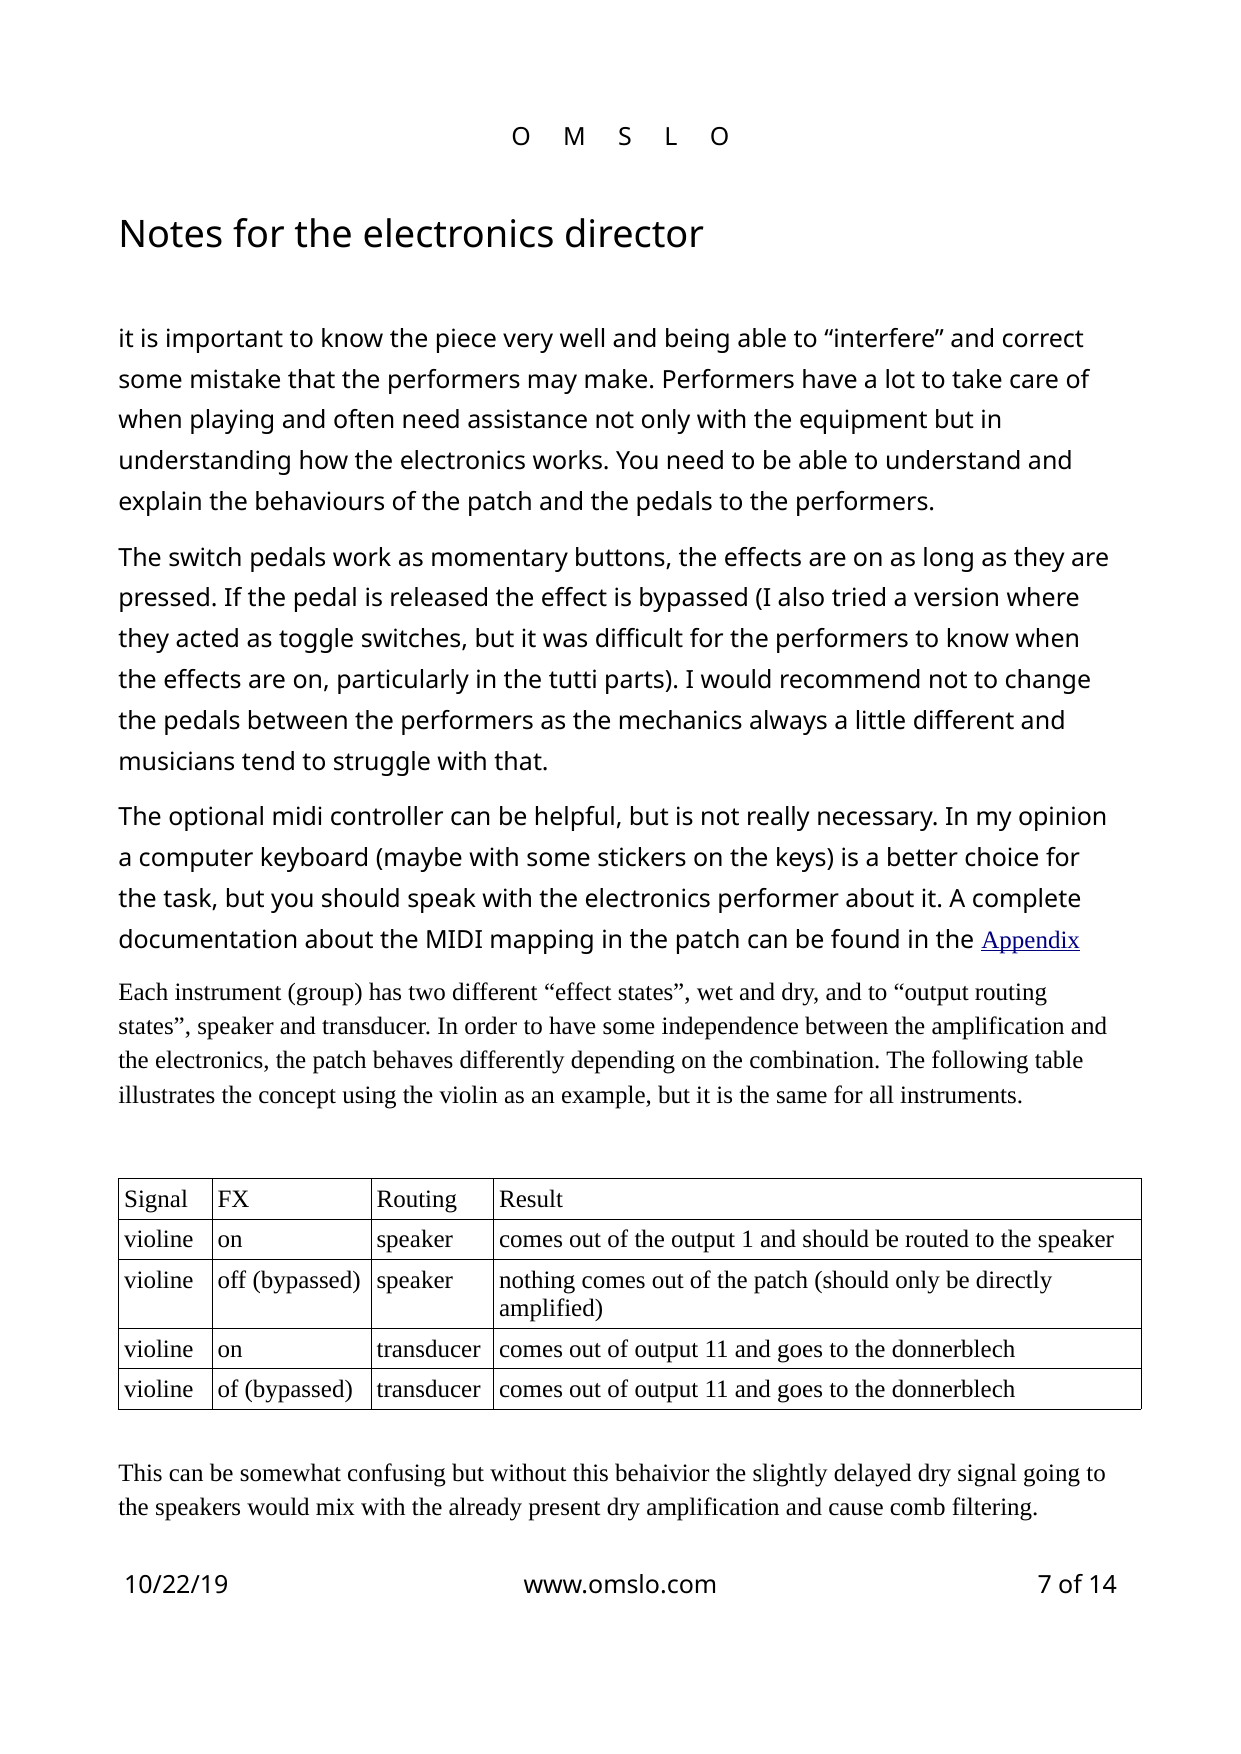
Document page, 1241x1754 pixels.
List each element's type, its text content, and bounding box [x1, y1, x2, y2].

table_cell transducer [372, 1329, 493, 1368]
text it is important to know the piece very well and being able to “interfere” and correct some mistake that the performers may make. Performers have a lot to take care of when playing and often need assistance not only with the equipment but in understanding how the electronics works. You need to be able to understand and explain the behaviours of the patch and the pedals to the performers. [118, 320, 1122, 518]
table_cell on [213, 1329, 371, 1368]
table_cell on [213, 1220, 371, 1259]
text The optional midi controller can be helpful, but is not really necessary. In my opinion a computer keyboard (maybe with some stickers on the keys) is a better choice for the task, but you should speak with the electronics performer about it. A complete documentation about the MIDI mapping in the patch can be found in the Appendix [118, 799, 1122, 955]
table_cell violine [119, 1369, 212, 1408]
table_header Signal [119, 1179, 212, 1218]
table_header Result [494, 1179, 1141, 1218]
text Each instrument (group) has two different “effect states”, wet and dry, and to “output routing states”, speaker and transducer. In order to have some independence between the amplification and the electronics, the patch behaves differently depending on the combination. The following table illustrates the concept using the violin as an example, but it is the same for all instruments. [118, 977, 1122, 1109]
table_cell comes out of output 11 and goes to the donnerblech [494, 1369, 1141, 1408]
text This can be somewhat confusing but without this behaivior the slightly delayed dry signal going to the speakers would mix with the already present dry amplification and cause comb filtering. [118, 1458, 1122, 1521]
table_header Routing [372, 1179, 493, 1218]
table_cell comes out of the output 1 and should be routed to the speaker [494, 1220, 1141, 1259]
table_cell nothing comes out of the patch (should only be directly amplified) [494, 1260, 1141, 1328]
table_cell speaker [372, 1220, 493, 1259]
table_cell violine [119, 1329, 212, 1368]
table_cell transducer [372, 1369, 493, 1408]
table_cell comes out of output 11 and goes to the donnerblech [494, 1329, 1141, 1368]
text The switch pedals work as momentary buttons, the effects are on as long as they are pressed. If the pedal is released the effect is bypassed (I also tried a version where they acted as toggle switches, but it was difficult for the performers to know when the effects are on, particularly in the tutti parts). I would recommend not to change the pedals between the performers as the mechanics always a little different and musicians tend to struggle with that. [118, 539, 1122, 777]
table_cell violine [119, 1260, 212, 1328]
table_cell of (bypassed) [213, 1369, 371, 1408]
table_cell speaker [372, 1260, 493, 1328]
subtitle Notes for the electronics director [118, 207, 1122, 259]
table_cell off (bypassed) [213, 1260, 371, 1328]
table_cell violine [119, 1220, 212, 1259]
table_header FX [213, 1179, 371, 1218]
